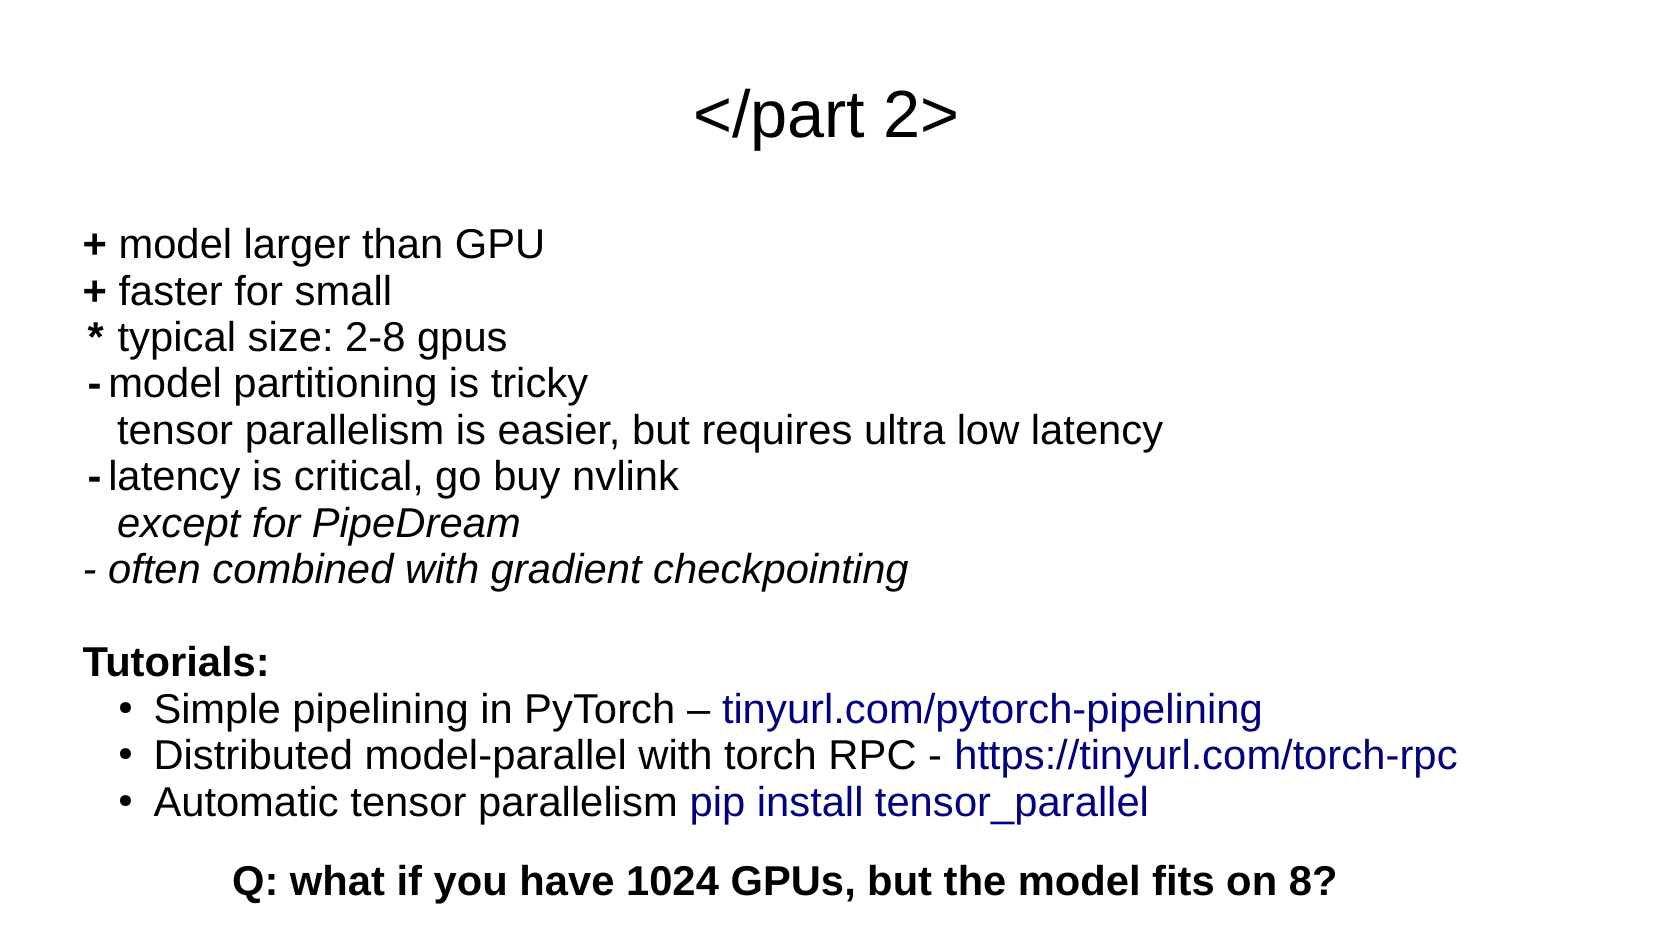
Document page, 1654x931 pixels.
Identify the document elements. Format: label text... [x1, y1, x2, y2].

subtitle + model larger than GPU + faster for small * typical size: 2-8 gpus - model partitioning is tricky tensor parallelism is easier, but requires ultra low latency - latency is critical, go buy nvlink except for PipeDream - often combined with gradient checkpointing Tutorials: Simple pipelining in PyTorch – tinyurl.com/pytorch-pipelining Distributed model-parallel with torch RPC - https://tinyurl.com/torch-rpc Automatic tensor parallelism pip install tensor_parallel [82, 197, 1571, 849]
title [82, 37, 1571, 193]
text_box Q: what if you have 1024 GPUs, but the model fits on 8? [217, 850, 1459, 913]
